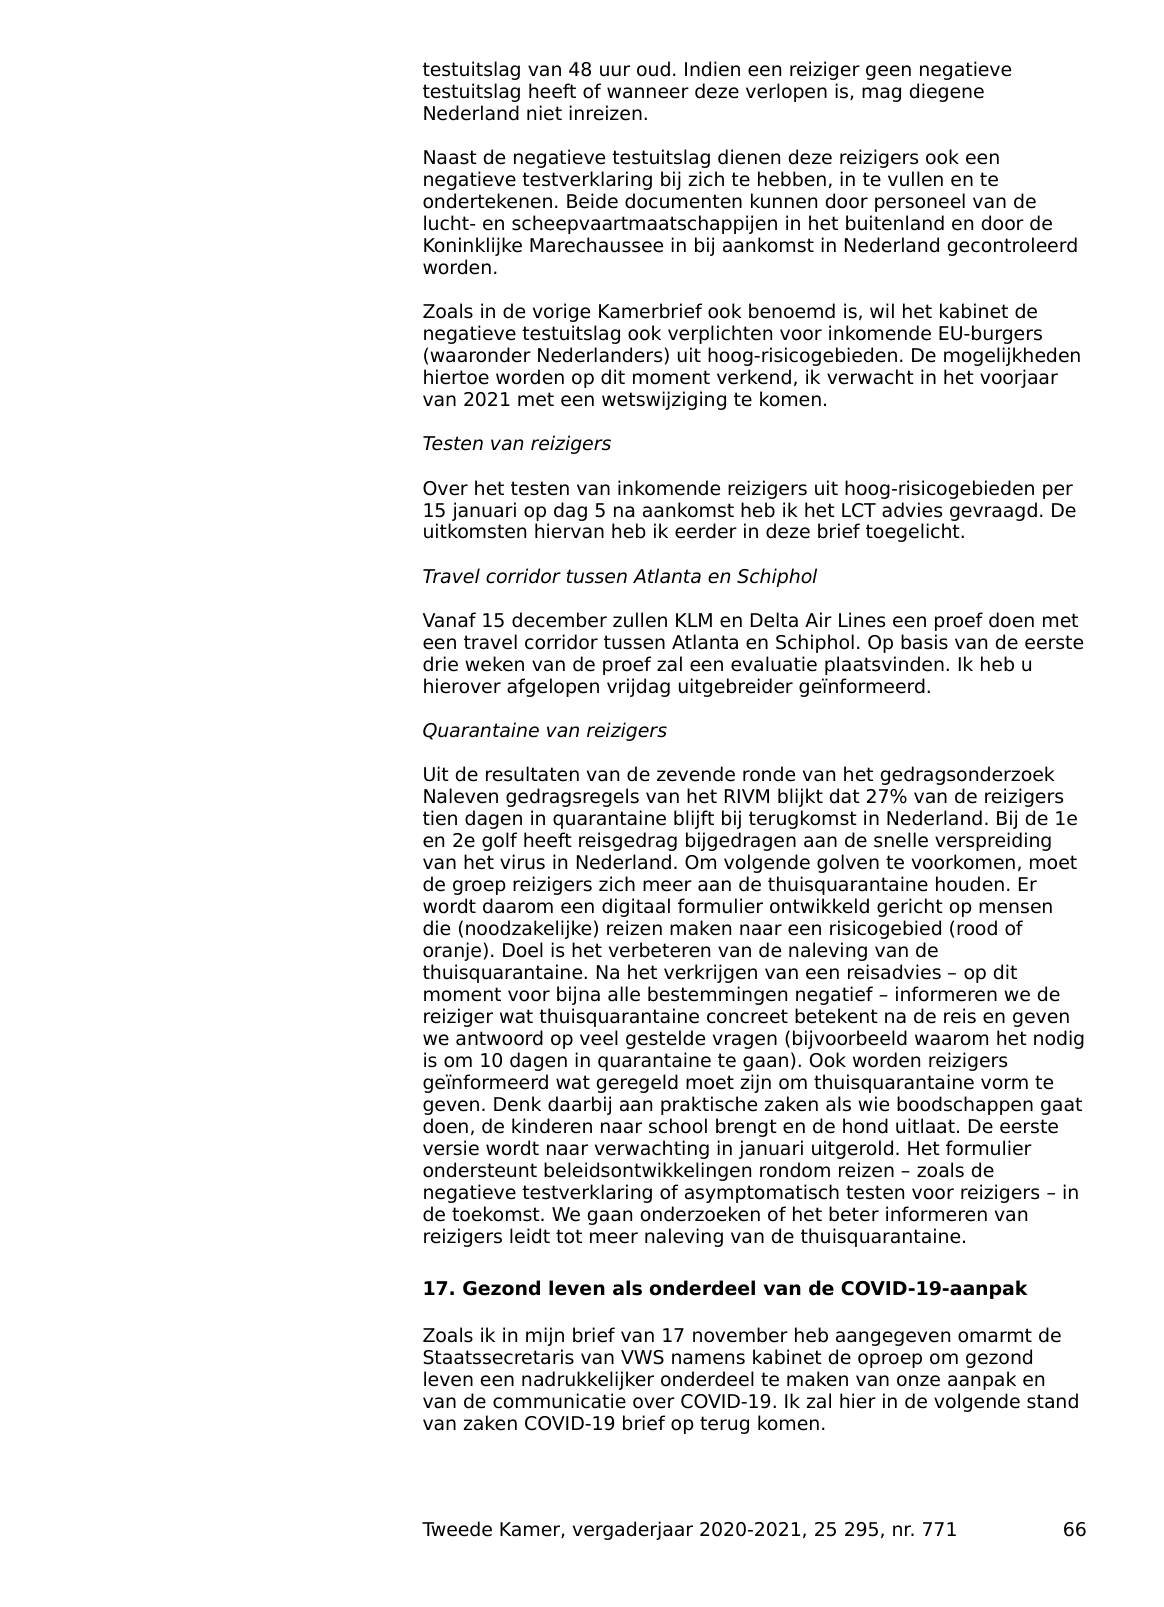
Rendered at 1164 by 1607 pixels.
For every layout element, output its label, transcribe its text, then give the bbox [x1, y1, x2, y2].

text Zoals ik in mijn brief van 17 november heb aangegeven omarmt de Staatssecretaris van VWS namens kabinet de oproep om gezond leven een nadrukkelijker onderdeel te maken van onze aanpak en van de communicatie over COVID-19. Ik zal hier in de volgende stand van zaken COVID-19 brief op terug komen. [422, 1324, 1087, 1434]
subtitle 17. Gezond leven als onderdeel van de COVID-19-aanpak [422, 1278, 1087, 1299]
subtitle Quarantaine van reizigers [422, 720, 1087, 742]
text Uit de resultaten van de zevende ronde van het gedragsonderzoek Naleven gedragsregels van het RIVM blijkt dat 27% van de reizigers tien dagen in quarantaine blijft bij terugkomst in Nederland. Bij de 1e en 2e golf heeft reisgedrag bijgedragen aan de snelle verspreiding van het virus in Nederland. Om volgende golven te voorkomen, moet de groep reizigers zich meer aan de thuisquarantaine houden. Er wordt daarom een digitaal formulier ontwikkeld gericht op mensen die (noodzakelijke) reizen maken naar een risicogebied (rood of oranje). Doel is het verbeteren van de naleving van de thuisquarantaine. Na het verkrijgen van een reisadvies – op dit moment voor bijna alle bestemmingen negatief – informeren we de reiziger wat thuisquarantaine concreet betekent na de reis en geven we antwoord op veel gestelde vragen (bijvoorbeeld waarom het nodig is om 10 dagen in quarantaine te gaan). Ook worden reizigers geïnformeerd wat geregeld moet zijn om thuisquarantaine vorm te geven. Denk daarbij aan praktische zaken als wie boodschappen gaat doen, de kinderen naar school brengt en de hond uitlaat. De eerste versie wordt naar verwachting in januari uitgerold. Het formulier ondersteunt beleidsontwikkelingen rondom reizen – zoals de negatieve testverklaring of asymptomatisch testen voor reizigers – in de toekomst. We gaan onderzoeken of het beter informeren van reizigers leidt tot meer naleving van de thuisquarantaine. [422, 764, 1087, 1248]
text Naast de negatieve testuitslag dienen deze reizigers ook een negatieve testverklaring bij zich te hebben, in te vullen en te ondertekenen. Beide documenten kunnen door personeel van de lucht- en scheepvaartmaatschappijen in het buitenland en door de Koninklijke Marechaussee in bij aankomst in Nederland gecontroleerd worden. [422, 147, 1087, 279]
text testuitslag van 48 uur oud. Indien een reiziger geen negatieve testuitslag heeft of wanneer deze verlopen is, mag diegene Nederland niet inreizen. [422, 59, 1087, 125]
subtitle Travel corridor tussen Atlanta en Schiphol [422, 566, 1087, 588]
text Zoals in de vorige Kamerbrief ook benoemd is, wil het kabinet de negatieve testuitslag ook verplichten voor inkomende EU-burgers (waaronder Nederlanders) uit hoog-risicogebieden. De mogelijkheden hiertoe worden op dit moment verkend, ik verwacht in het voorjaar van 2021 met een wetswijziging te komen. [422, 301, 1087, 411]
subtitle Testen van reizigers [422, 433, 1087, 455]
text Vanaf 15 december zullen KLM en Delta Air Lines een proef doen met een travel corridor tussen Atlanta en Schiphol. Op basis van de eerste drie weken van de proef zal een evaluatie plaatsvinden. Ik heb u hierover afgelopen vrijdag uitgebreider geïnformeerd. [422, 610, 1087, 698]
text Over het testen van inkomende reizigers uit hoog-risicogebieden per 15 januari op dag 5 na aankomst heb ik het LCT advies gevraagd. De uitkomsten hiervan heb ik eerder in deze brief toegelicht. [422, 477, 1087, 543]
